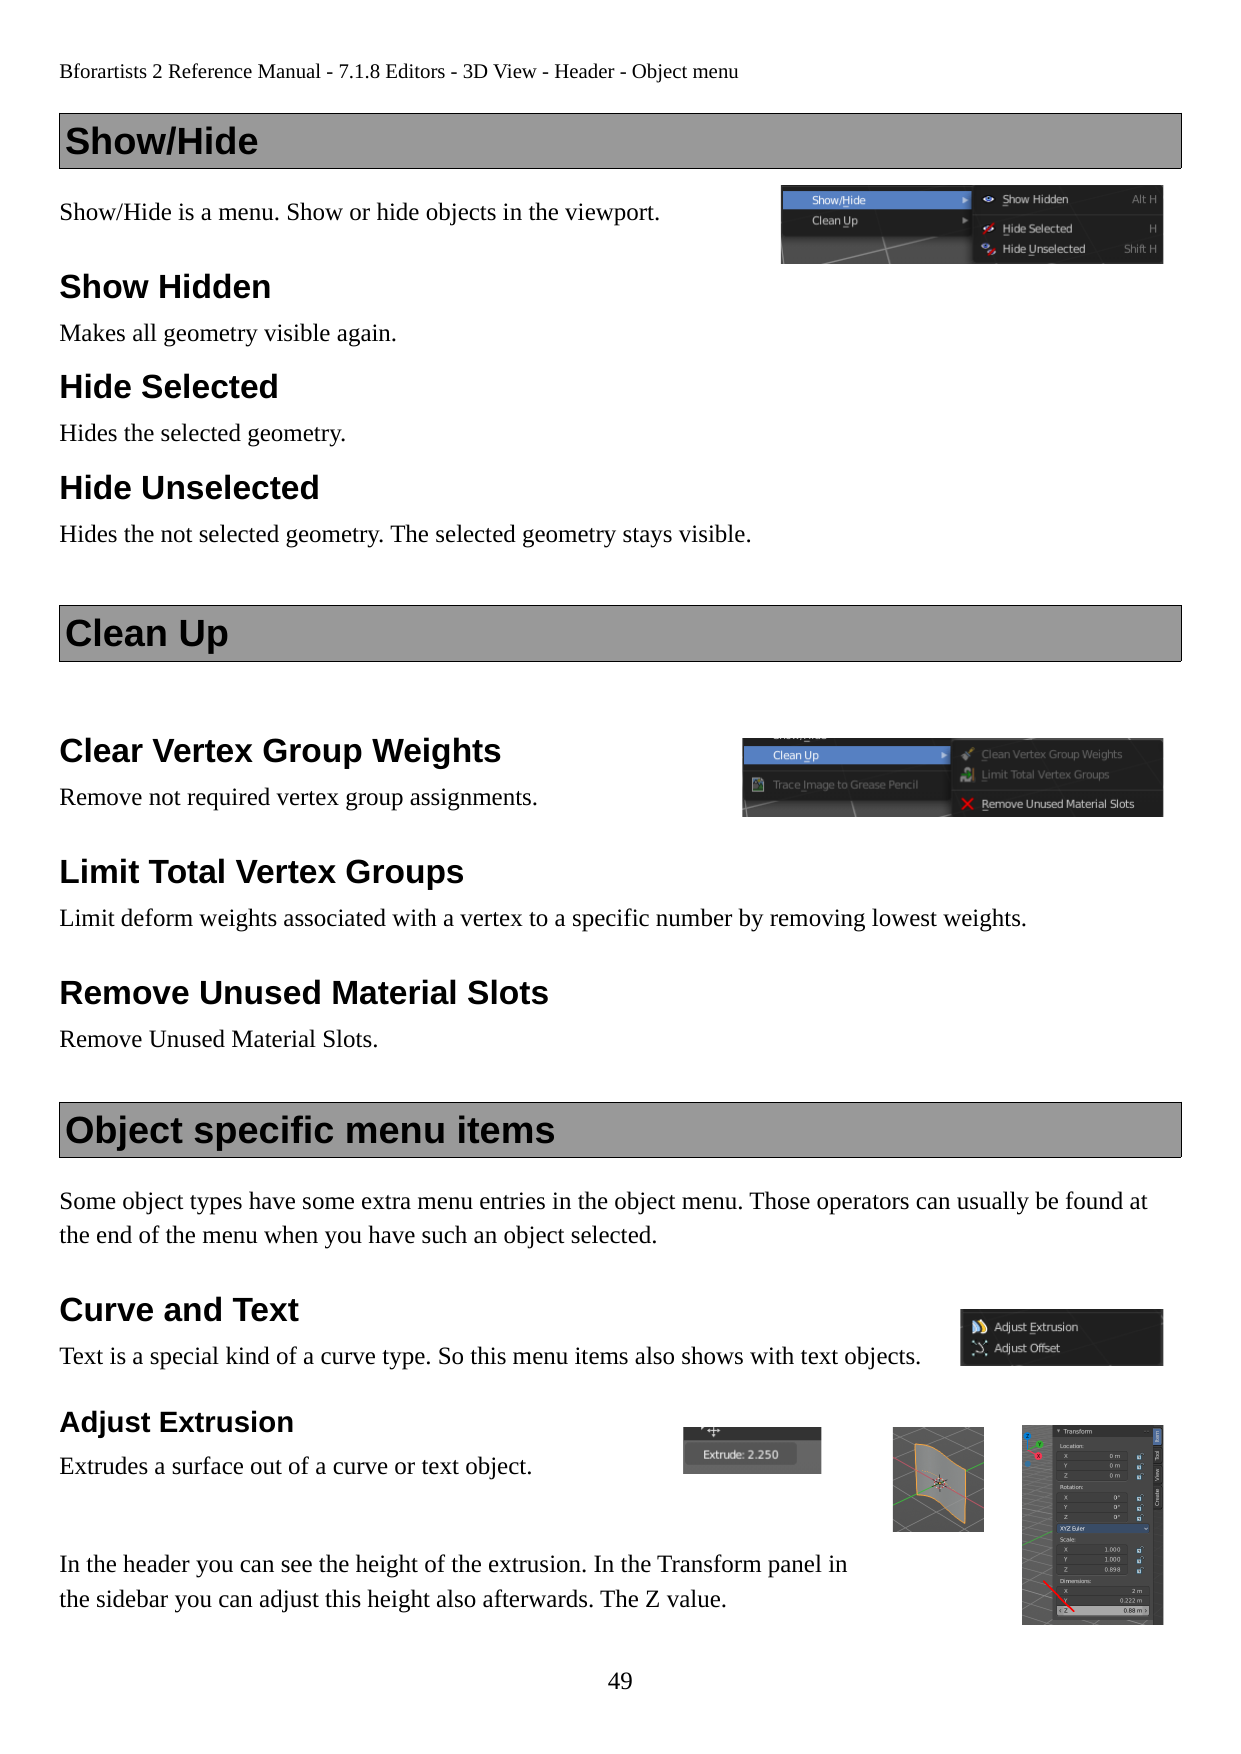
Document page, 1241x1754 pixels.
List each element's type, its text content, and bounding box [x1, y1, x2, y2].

text Remove not required vertex group assignments. [59, 782, 742, 811]
text Some object types have some extra menu entries in the object menu. Those operators can usually be found at the end of the menu when you have such an object selected. [59, 1186, 1181, 1249]
subtitle Hide Unselected [59, 468, 1181, 507]
text [984, 1451, 1022, 1480]
subtitle Adjust Extrusion [59, 1405, 1181, 1439]
picture [683, 1427, 822, 1474]
subtitle Hide Selected [59, 367, 1181, 406]
picture [960, 1309, 1164, 1366]
text Show/Hide is a menu. Show or hide objects in the viewport. [59, 197, 780, 225]
subtitle Curve and Text [59, 1290, 1181, 1329]
text Extrudes a surface out of a curve or text object. [59, 1451, 892, 1480]
table_header Object specific menu items [60, 1103, 1181, 1157]
text Limit deform weights associated with a vertex to a specific number by removing lowest weights. [59, 903, 1181, 932]
text In the header you can see the height of the extrusion. In the Transform panel in the sidebar you can adjust this height also afterwards. The Z value. [59, 1549, 1022, 1612]
subtitle Remove Unused Material Slots [59, 973, 1181, 1011]
picture [780, 185, 1164, 264]
text Remove Unused Material Slots. [59, 1024, 1181, 1053]
table_header Show/Hide [60, 114, 1181, 168]
subtitle Limit Total Vertex Groups [59, 852, 1181, 890]
picture [1022, 1425, 1164, 1625]
picture [742, 738, 1164, 817]
text Hides the selected geometry. [59, 418, 1181, 447]
text Text is a special kind of a curve type. So this menu items also shows with text objects. [59, 1341, 1181, 1370]
text Hides the not selected geometry. The selected geometry stays visible. [59, 519, 1181, 548]
subtitle Show Hidden [59, 267, 1181, 305]
picture [892, 1427, 984, 1532]
subtitle Clear Vertex Group Weights [59, 731, 1181, 769]
table_header Clean Up [60, 606, 1181, 661]
text Makes all geometry visible again. [59, 318, 1181, 346]
